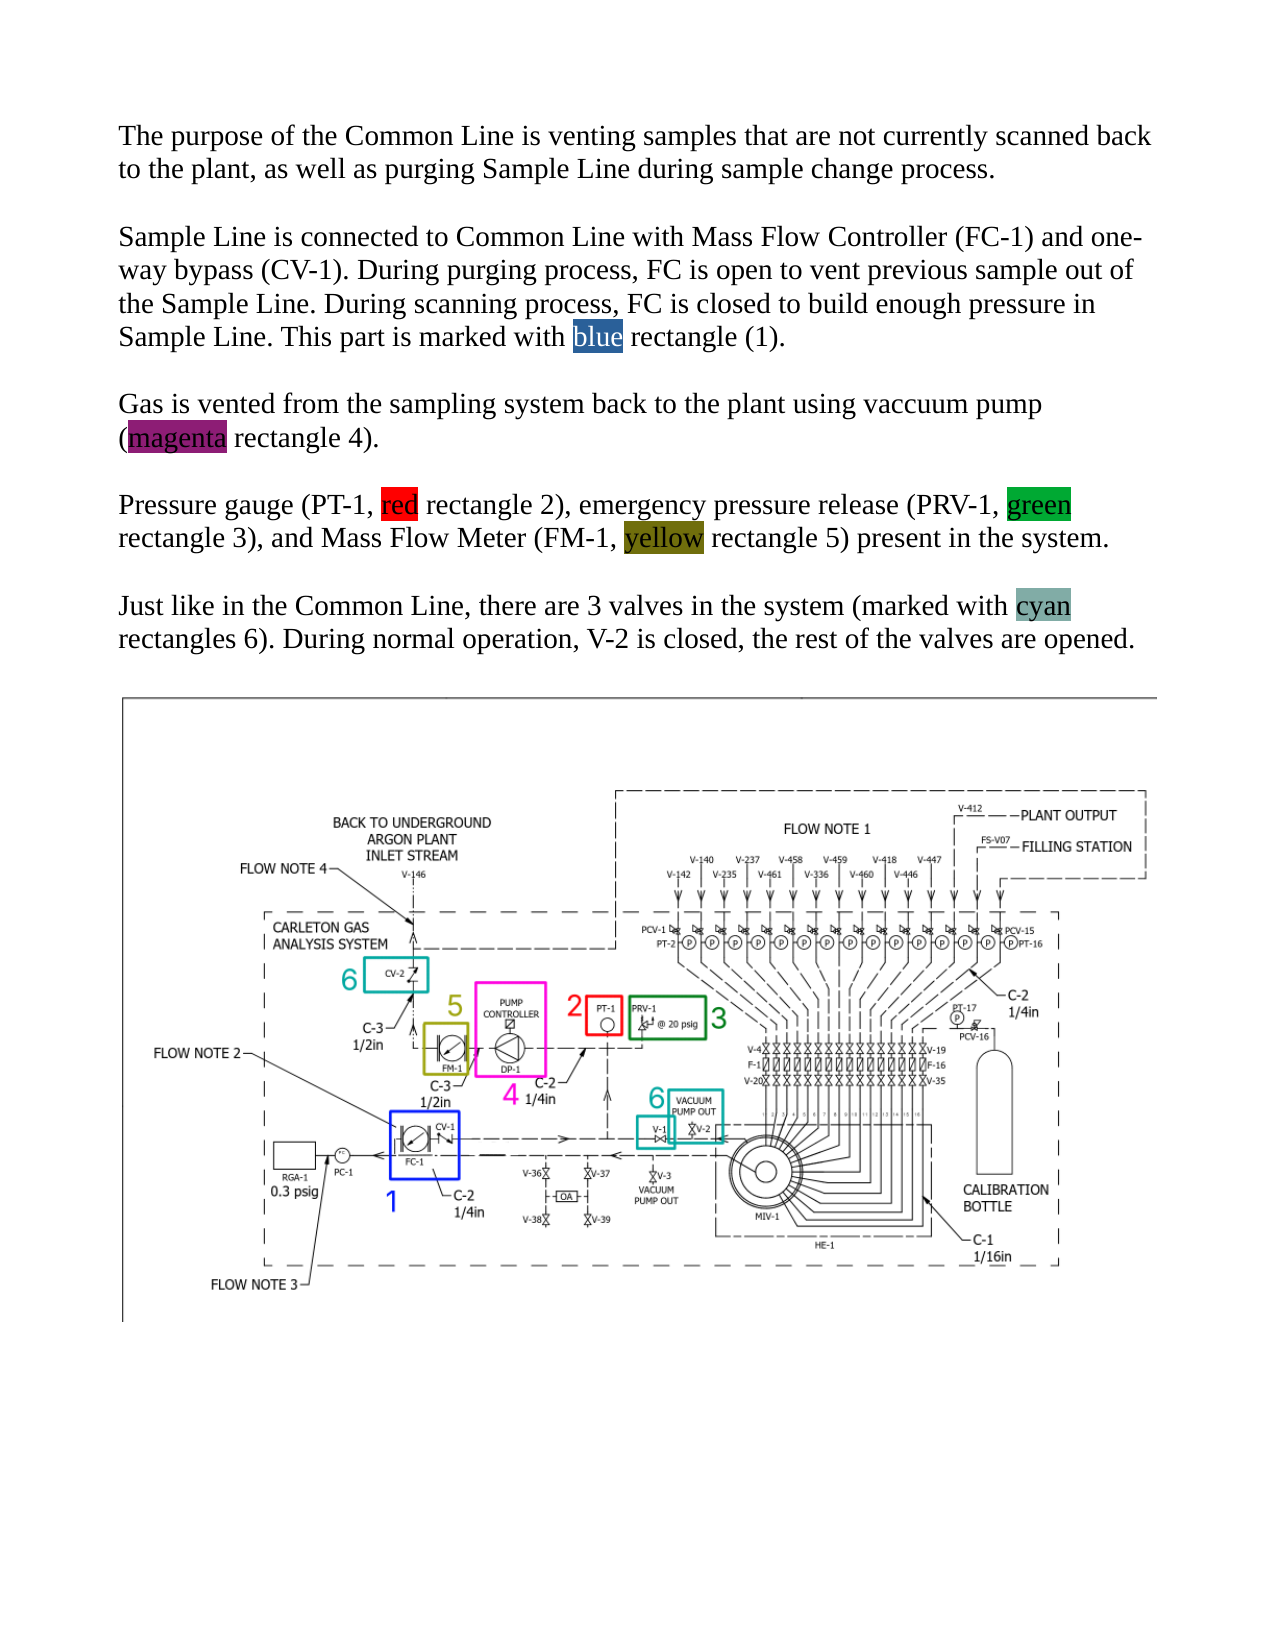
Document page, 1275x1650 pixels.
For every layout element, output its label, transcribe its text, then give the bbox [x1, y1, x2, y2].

text The purpose of the Common Line is venting samples that are not currently scanned back to the plant, as well as purging Sample Line during sample change process. [118, 118, 1157, 185]
text Sample Line is connected to Common Line with Mass Flow Controller (FC-1) and one-way bypass (CV-1). During purging process, FC is open to vent previous sample out of the Sample Line. During scanning process, FC is closed to build enough pressure in Sample Line. This part is marked with blue rectangle (1). [118, 219, 1157, 353]
picture [118, 688, 1157, 1322]
text Pressure gauge (PT-1, red rectangle 2), emergency pressure release (PRV-1, green rectangle 3), and Mass Flow Meter (FM-1, yellow rectangle 5) present in the system. [118, 487, 1157, 554]
text Just like in the Common Line, there are 3 valves in the system (marked with cyan rectangles 6). During normal operation, V-2 is closed, the rest of the valves are opened. [118, 588, 1157, 655]
text Gas is vented from the sampling system back to the plant using vaccuum pump (magenta rectangle 4). [118, 386, 1157, 453]
